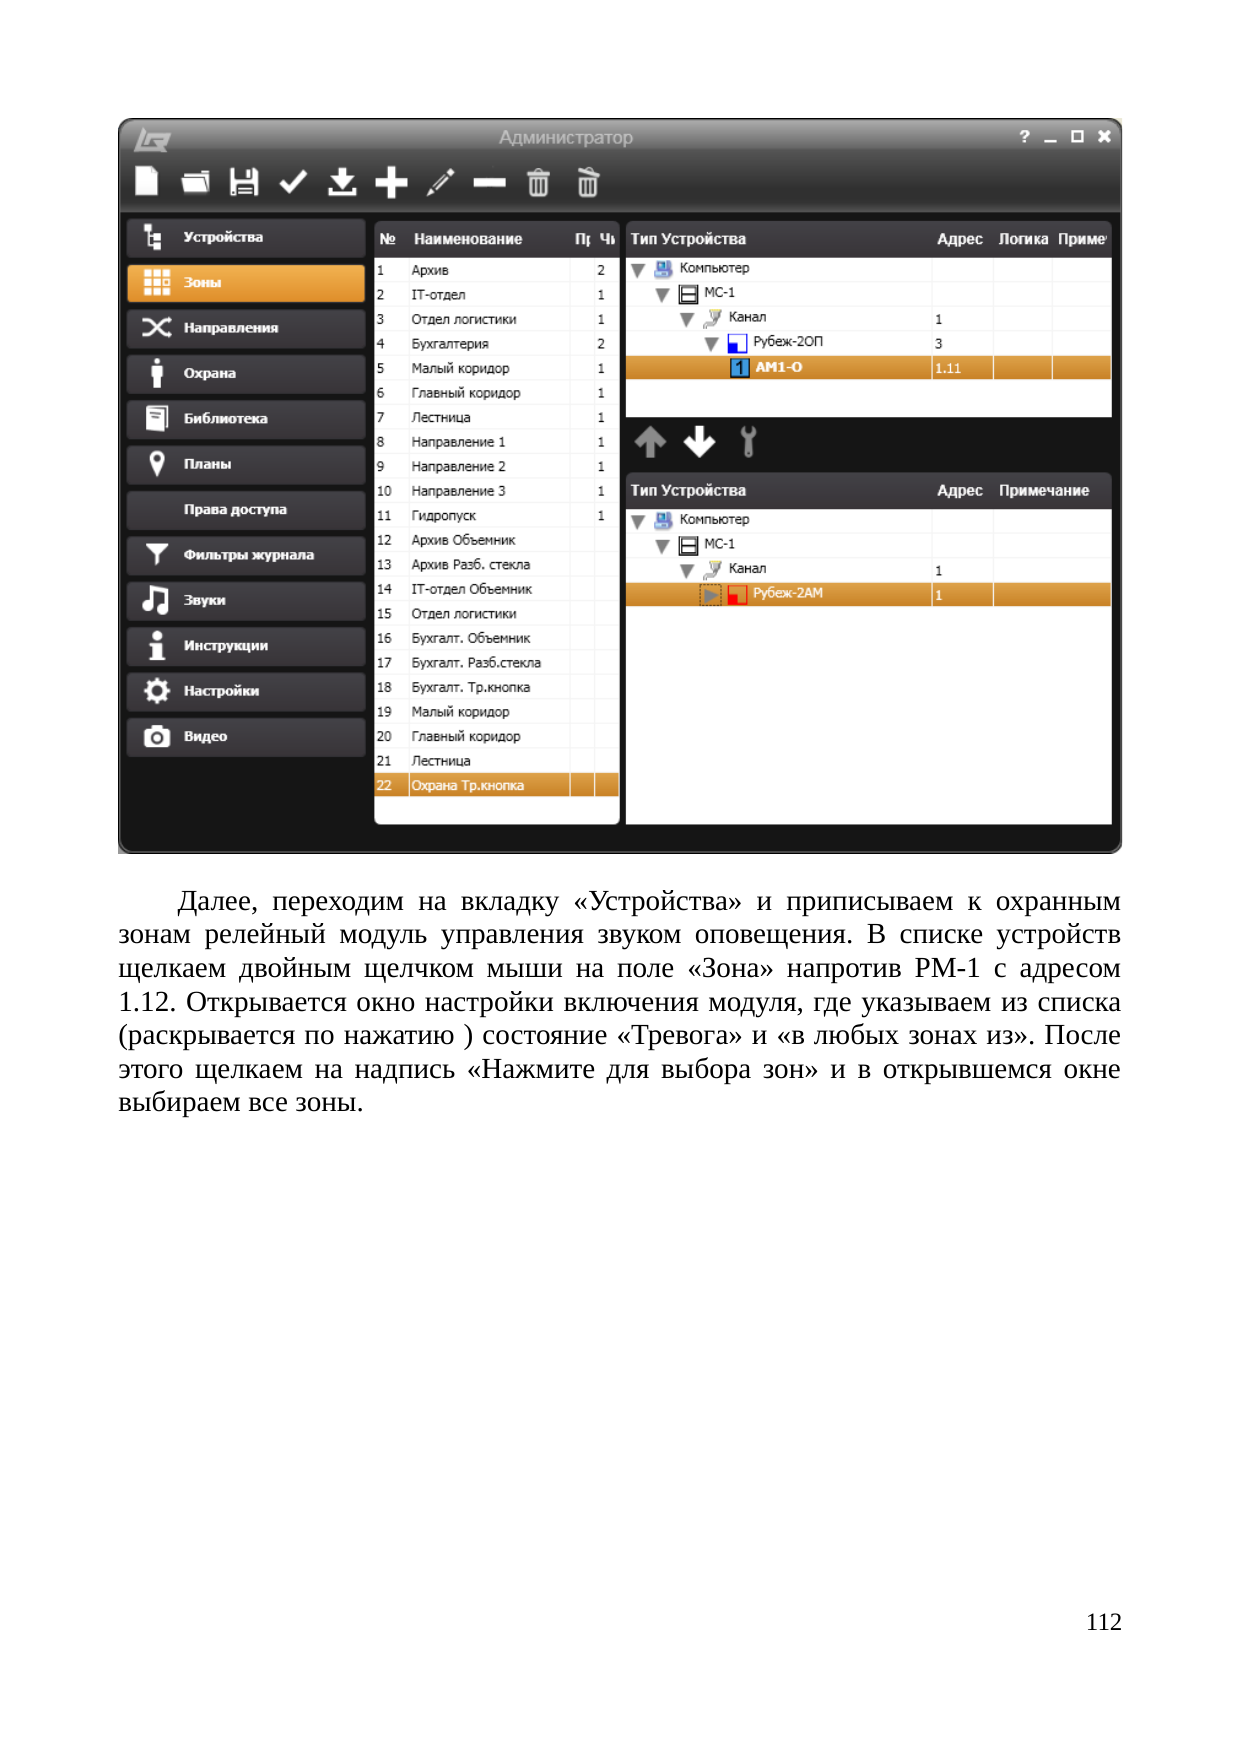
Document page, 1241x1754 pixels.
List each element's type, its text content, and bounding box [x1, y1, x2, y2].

text Далее, переходим на вкладку «Устройства» и приписываем к охранным зонам релейный модуль управления звуком оповещения. В списке устройств щелкаем двойным щелчком мыши на поле «Зона» напротив РМ-1 с адресом 1.12. Открывается окно настройки включения модуля, где указываем из списка (раскрывается по нажатию ) состояние «Тревога» и «в любых зонах из». После этого щелкаем на надпись «Нажмите для выбора зон» и в открывшемся окне выбираем все зоны. [118, 854, 1122, 1118]
picture [118, 118, 1123, 854]
